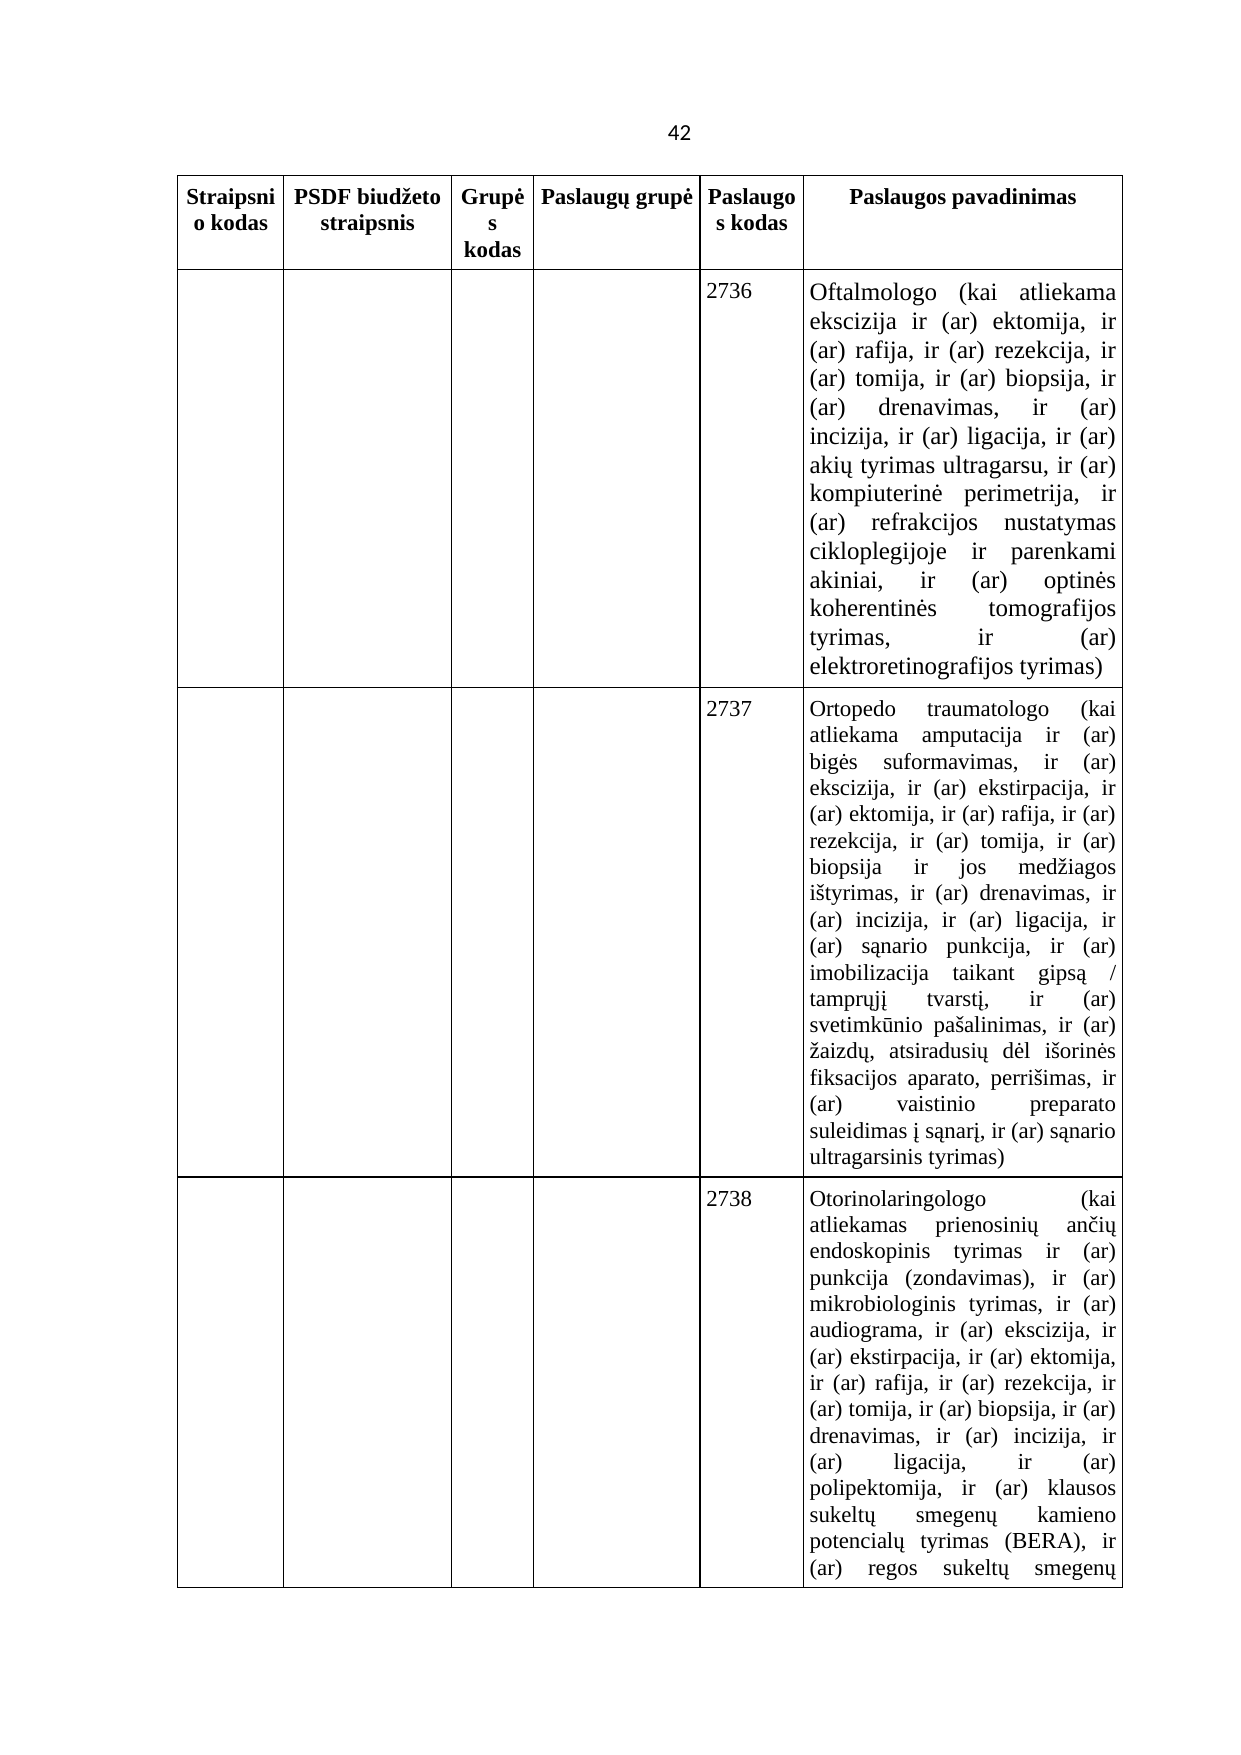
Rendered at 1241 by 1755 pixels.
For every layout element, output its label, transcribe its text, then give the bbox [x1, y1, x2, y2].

table_cell [534, 270, 699, 687]
table_header Grupės kodas [452, 176, 533, 269]
table_cell [178, 1178, 283, 1587]
table_cell Ortopedo traumatologo (kai atliekama amputacija ir (ar) bigės suformavimas, ir (ar) ekscizija, ir (ar) ekstirpacija, ir (ar) ektomija, ir (ar) rafija, ir (ar) rezekcija, ir (ar) tomija, ir (ar) biopsija ir jos medžiagos ištyrimas, ir (ar) drenavimas, ir (ar) incizija, ir (ar) ligacija, ir (ar) sąnario punkcija, ir (ar) imobilizacija taikant gipsą / tamprųjį tvarstį, ir (ar) svetimkūnio pašalinimas, ir (ar) žaizdų, atsiradusių dėl išorinės fiksacijos aparato, perrišimas, ir (ar) vaistinio preparato suleidimas į sąnarį, ir (ar) sąnario ultragarsinis tyrimas) [804, 688, 1122, 1176]
table_header PSDF biudžeto straipsnis [284, 176, 451, 269]
table_header Paslaugos kodas [701, 176, 803, 269]
table_header Straipsnio kodas [178, 176, 283, 269]
table_header Paslaugų grupė [534, 176, 699, 269]
table_cell [178, 688, 283, 1176]
table_cell 2738 [701, 1178, 803, 1587]
table_cell [284, 688, 451, 1176]
table_cell [178, 270, 283, 687]
table_cell [534, 688, 699, 1176]
table_cell [452, 1178, 533, 1587]
table_cell [452, 688, 533, 1176]
table_cell Oftalmologo (kai atliekama ekscizija ir (ar) ektomija, ir (ar) rafija, ir (ar) rezekcija, ir (ar) tomija, ir (ar) biopsija, ir (ar) drenavimas, ir (ar) incizija, ir (ar) ligacija, ir (ar) akių tyrimas ultragarsu, ir (ar) kompiuterinė perimetrija, ir (ar) refrakcijos nustatymas cikloplegijoje ir parenkami akiniai, ir (ar) optinės koherentinės tomografijos tyrimas, ir (ar) elektroretinografijos tyrimas) [804, 270, 1122, 687]
table_cell [534, 1178, 699, 1587]
table_cell 2737 [701, 688, 803, 1176]
table_cell [452, 270, 533, 687]
table_cell Otorinolaringologo (kai atliekamas prienosinių ančių endoskopinis tyrimas ir (ar) punkcija (zondavimas), ir (ar) mikrobiologinis tyrimas, ir (ar) audiograma, ir (ar) ekscizija, ir (ar) ekstirpacija, ir (ar) ektomija, ir (ar) rafija, ir (ar) rezekcija, ir (ar) tomija, ir (ar) biopsija, ir (ar) drenavimas, ir (ar) incizija, ir (ar) ligacija, ir (ar) polipektomija, ir (ar) klausos sukeltų smegenų kamieno potencialų tyrimas (BERA), ir (ar) regos sukeltų smegenų [804, 1178, 1122, 1587]
table_cell [284, 270, 451, 687]
table_cell 2736 [701, 270, 803, 687]
table_header Paslaugos pavadinimas [804, 176, 1122, 269]
table_cell [284, 1178, 451, 1587]
